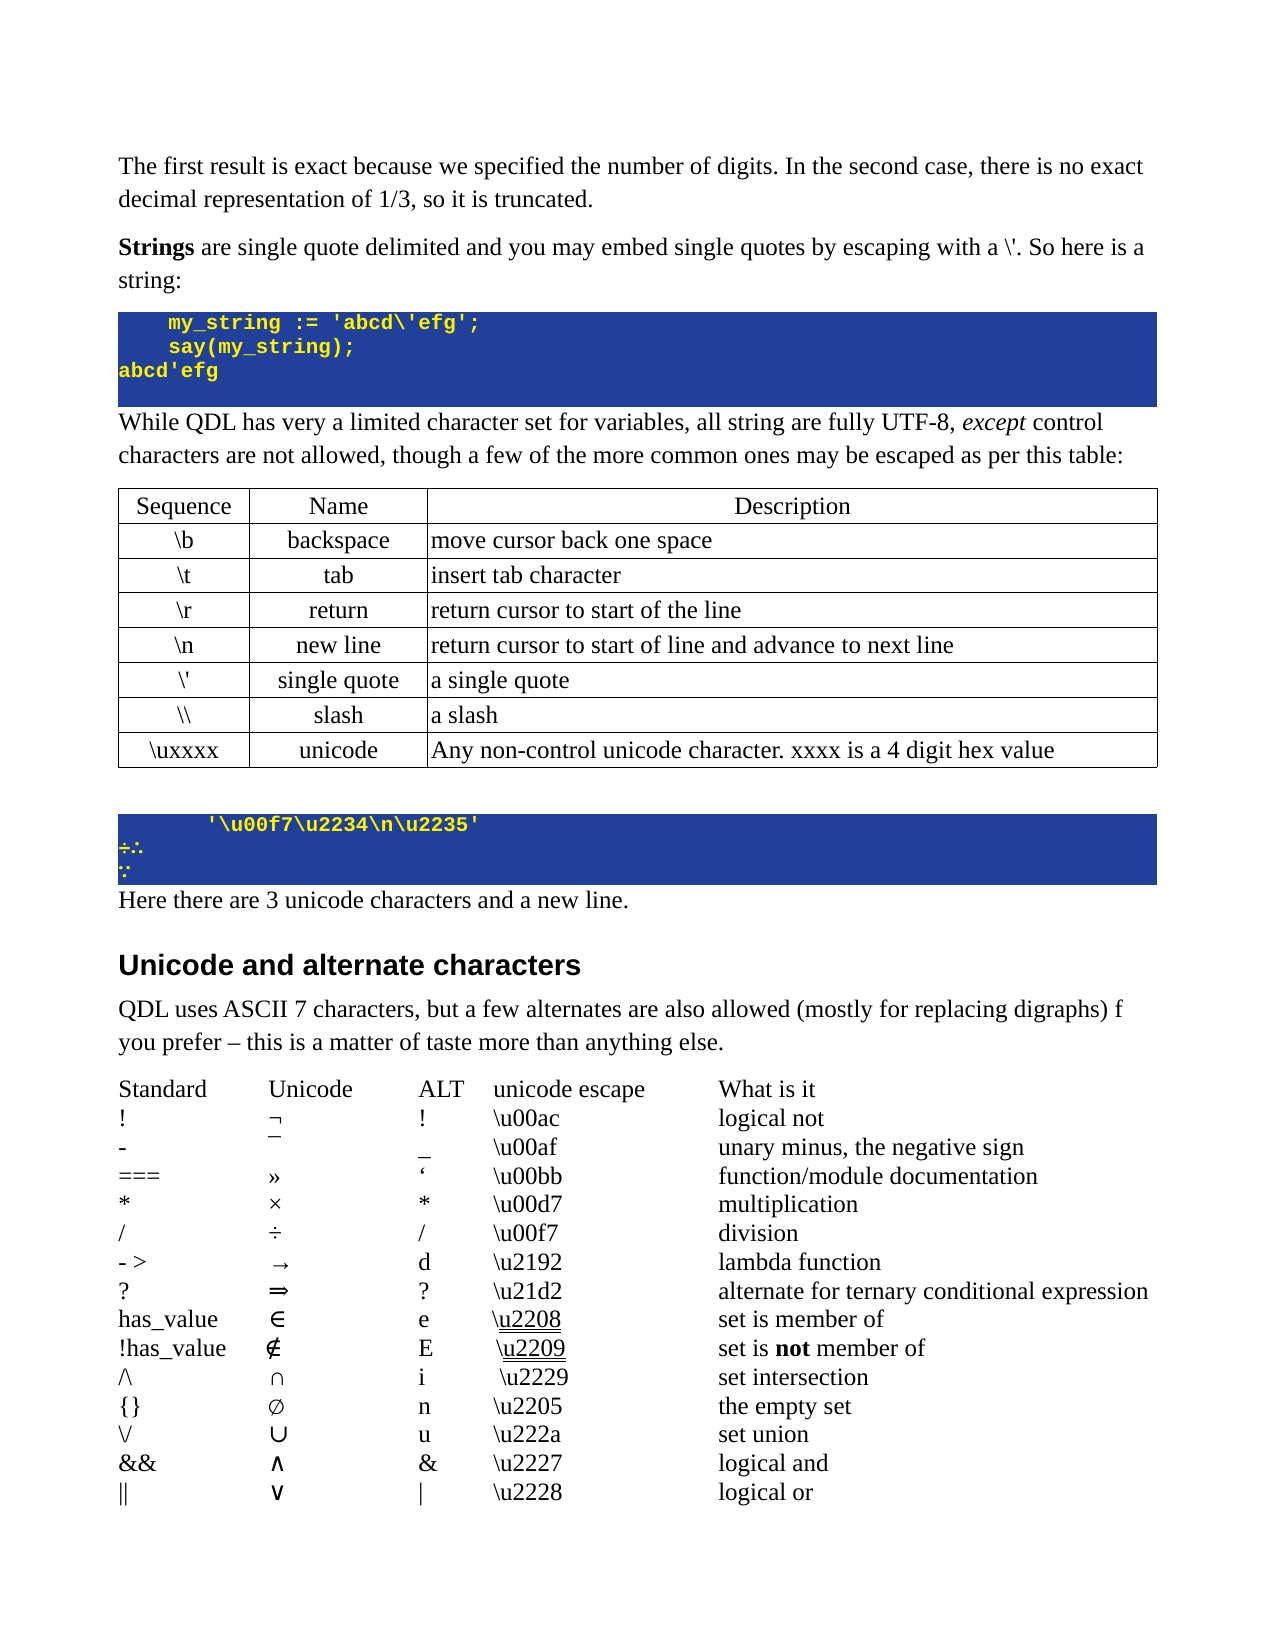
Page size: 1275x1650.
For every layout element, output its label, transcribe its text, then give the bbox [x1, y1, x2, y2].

table_cell new line [250, 628, 427, 662]
text && ∧ & \u2227 logical and [118, 1448, 1157, 1477]
table_cell return [250, 593, 427, 627]
table_cell \uxxxx [119, 733, 249, 767]
text has_value ∈ e \u2208 set is member of [118, 1304, 1157, 1333]
table_cell unicode [250, 733, 427, 767]
table_header Sequence [119, 489, 249, 522]
text - ¯ _ \u00af unary minus, the negative sign [118, 1132, 1157, 1161]
table_cell \b [119, 524, 249, 557]
text QDL uses ASCII 7 characters, but a few alternates are also allowed (mostly for replacing digraphs) f you prefer – this is a matter of taste more than anything else. [118, 994, 1157, 1056]
table_cell return cursor to start of the line [428, 593, 1157, 627]
text * × * \u00d7 multiplication [118, 1189, 1157, 1218]
table_cell a single quote [428, 663, 1157, 697]
text my_string := 'abcd\'efg'; [118, 312, 1157, 336]
text !has_value ∉ E \u2209 set is not member of [118, 1333, 1157, 1362]
text ∵ [118, 862, 1157, 885]
text === » ‘ \u00bb function/module documentation [118, 1161, 1157, 1189]
text The first result is exact because we specified the number of digits. In the second case, there is no exact decimal representation of 1/3, so it is truncated. [118, 118, 1157, 213]
table_cell backspace [250, 524, 427, 557]
text abcd'efg [118, 360, 1157, 383]
table_cell \t [119, 559, 249, 592]
text say(my_string); [118, 336, 1157, 360]
text ! ¬ ! \u00ac logical not [118, 1103, 1157, 1132]
text Here there are 3 unicode characters and a new line. [118, 885, 1157, 914]
text '\u00f7\u2234\n\u2235' [118, 814, 1157, 838]
text / ÷ / \u00f7 division [118, 1218, 1157, 1247]
text || ∨ | \u2228 logical or [118, 1477, 1157, 1506]
table_cell single quote [250, 663, 427, 697]
table_cell insert tab character [428, 559, 1157, 592]
table_cell move cursor back one space [428, 524, 1157, 557]
text Strings are single quote delimited and you may embed single quotes by escaping with a \'. So here is a string: [118, 232, 1157, 293]
table_cell \n [119, 628, 249, 662]
text Standard Unicode ALT unicode escape What is it [118, 1074, 1157, 1103]
text {} ∅ n \u2205 the empty set [118, 1391, 1157, 1419]
table_header Description [428, 489, 1157, 522]
table_cell a slash [428, 698, 1157, 732]
table_cell \r [119, 593, 249, 627]
text - > → d \u2192 lambda function [118, 1247, 1157, 1276]
table_cell return cursor to start of line and advance to next line [428, 628, 1157, 662]
table_cell \\ [119, 698, 249, 732]
table_header Name [250, 489, 427, 522]
table_cell Any non-control unicode character. xxxx is a 4 digit hex value [428, 733, 1157, 767]
table_cell tab [250, 559, 427, 592]
table_cell \' [119, 663, 249, 697]
text While QDL has very a limited character set for variables, all string are fully UTF-8, except control characters are not allowed, though a few of the more common ones may be escaped as per this table: [118, 407, 1157, 469]
subtitle Unicode and alternate characters [118, 948, 1157, 981]
text \/ ∪ u \u222a set union [118, 1419, 1157, 1448]
text ? ⇒ ? \u21d2 alternate for ternary conditional expression [118, 1276, 1157, 1304]
table_cell slash [250, 698, 427, 732]
text /\ ∩ i \u2229 set intersection [118, 1362, 1157, 1391]
text ÷∴ [118, 838, 1157, 862]
